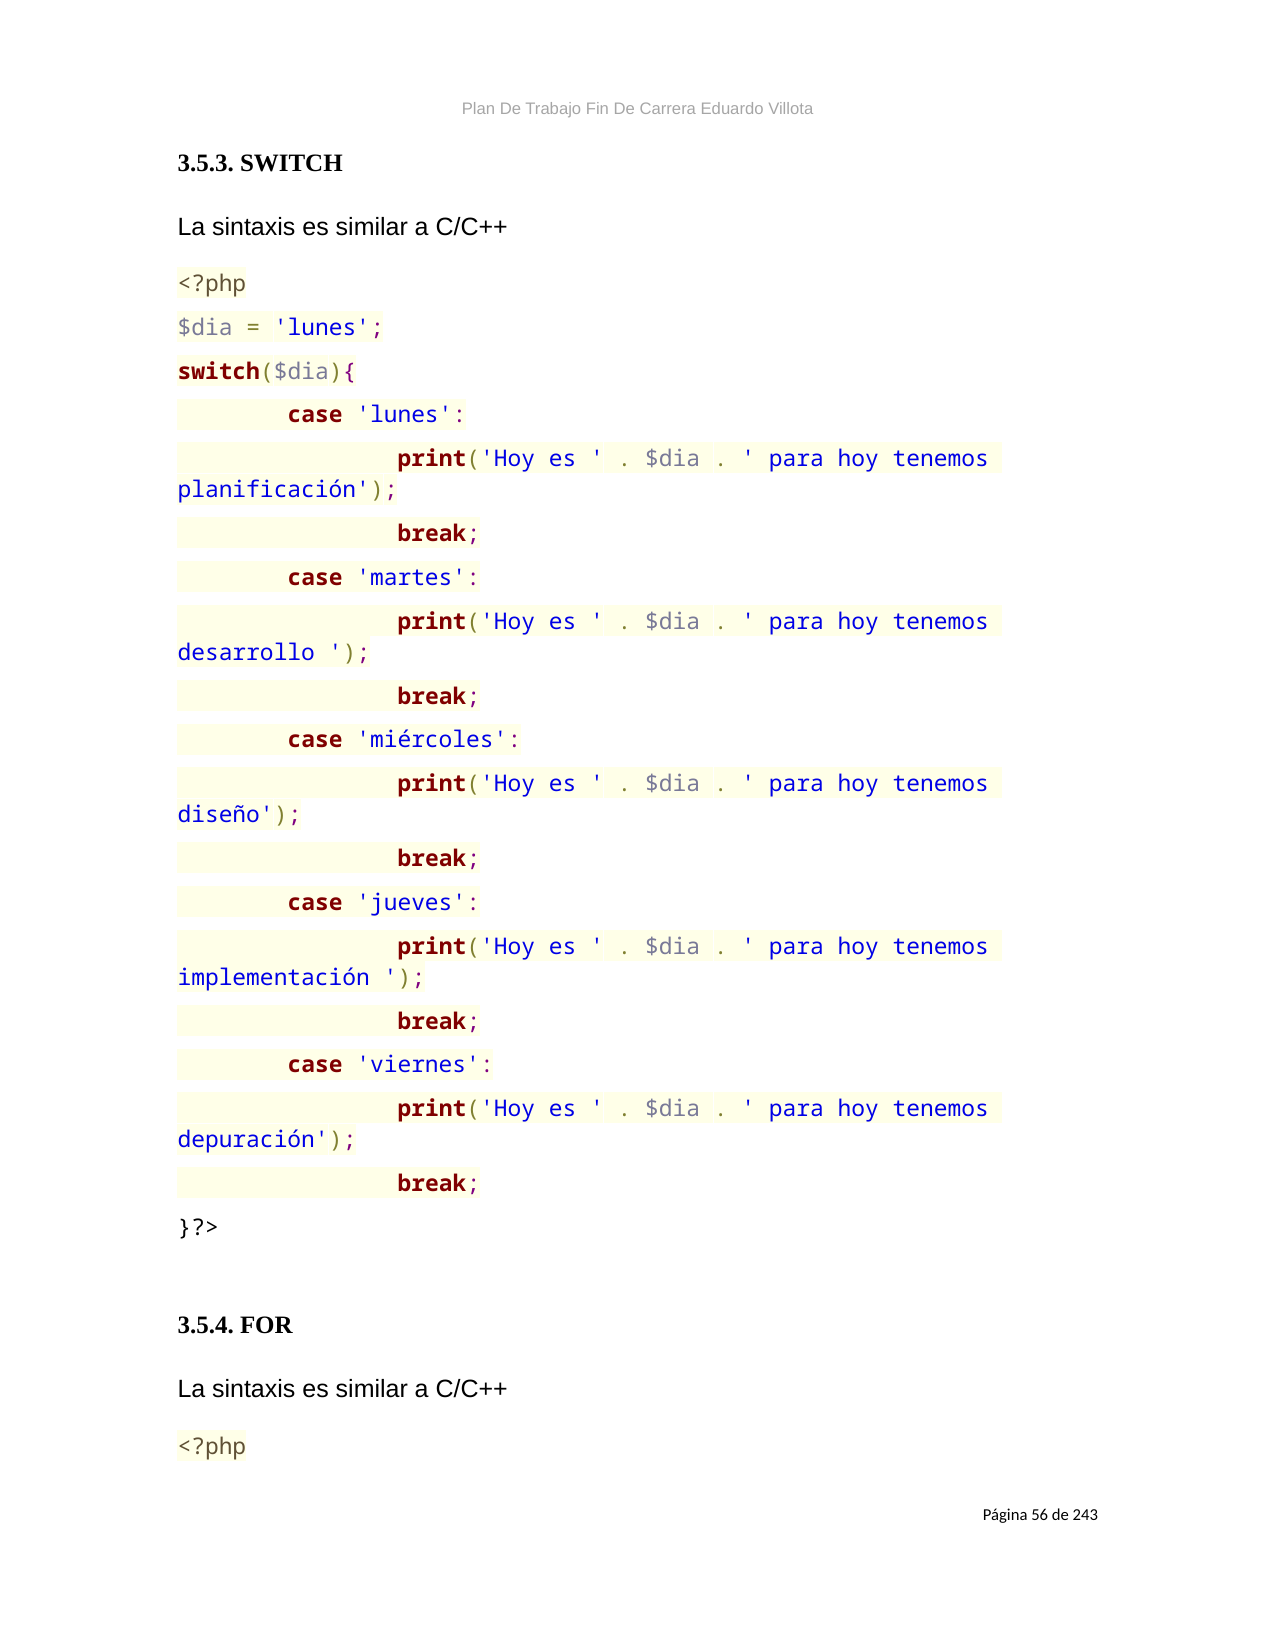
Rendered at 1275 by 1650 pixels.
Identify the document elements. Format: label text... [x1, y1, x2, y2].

text 3.5.4. FOR [177, 1310, 1098, 1339]
text <?php [177, 267, 1098, 298]
text print('Hoy es ' . $dia . ' para hoy tenemos implementación '); [177, 930, 1098, 992]
text case 'viernes': [177, 1048, 1098, 1080]
text print('Hoy es ' . $dia . ' para hoy tenemos depuración'); [177, 1092, 1098, 1155]
text print('Hoy es ' . $dia . ' para hoy tenemos desarrollo '); [177, 605, 1098, 667]
text La sintaxis es similar a C/C++ [177, 212, 1098, 240]
text 3.5.3. SWITCH [177, 148, 1098, 176]
text $dia = 'lunes'; [177, 311, 1098, 342]
text case 'jueves': [177, 886, 1098, 917]
text La sintaxis es similar a C/C++ [177, 1374, 1098, 1403]
text case 'lunes': [177, 398, 1098, 430]
text print('Hoy es ' . $dia . ' para hoy tenemos diseño'); [177, 767, 1098, 830]
text case 'martes': [177, 561, 1098, 592]
text }?> [177, 1211, 1098, 1242]
text case 'miércoles': [177, 723, 1098, 755]
text break; [177, 1005, 1098, 1036]
text break; [177, 1167, 1098, 1198]
text print('Hoy es ' . $dia . ' para hoy tenemos planificación'); [177, 442, 1098, 505]
text break; [177, 517, 1098, 548]
text switch($dia){ [177, 355, 1098, 386]
text break; [177, 842, 1098, 873]
text <?php [177, 1430, 1098, 1461]
text break; [177, 680, 1098, 711]
